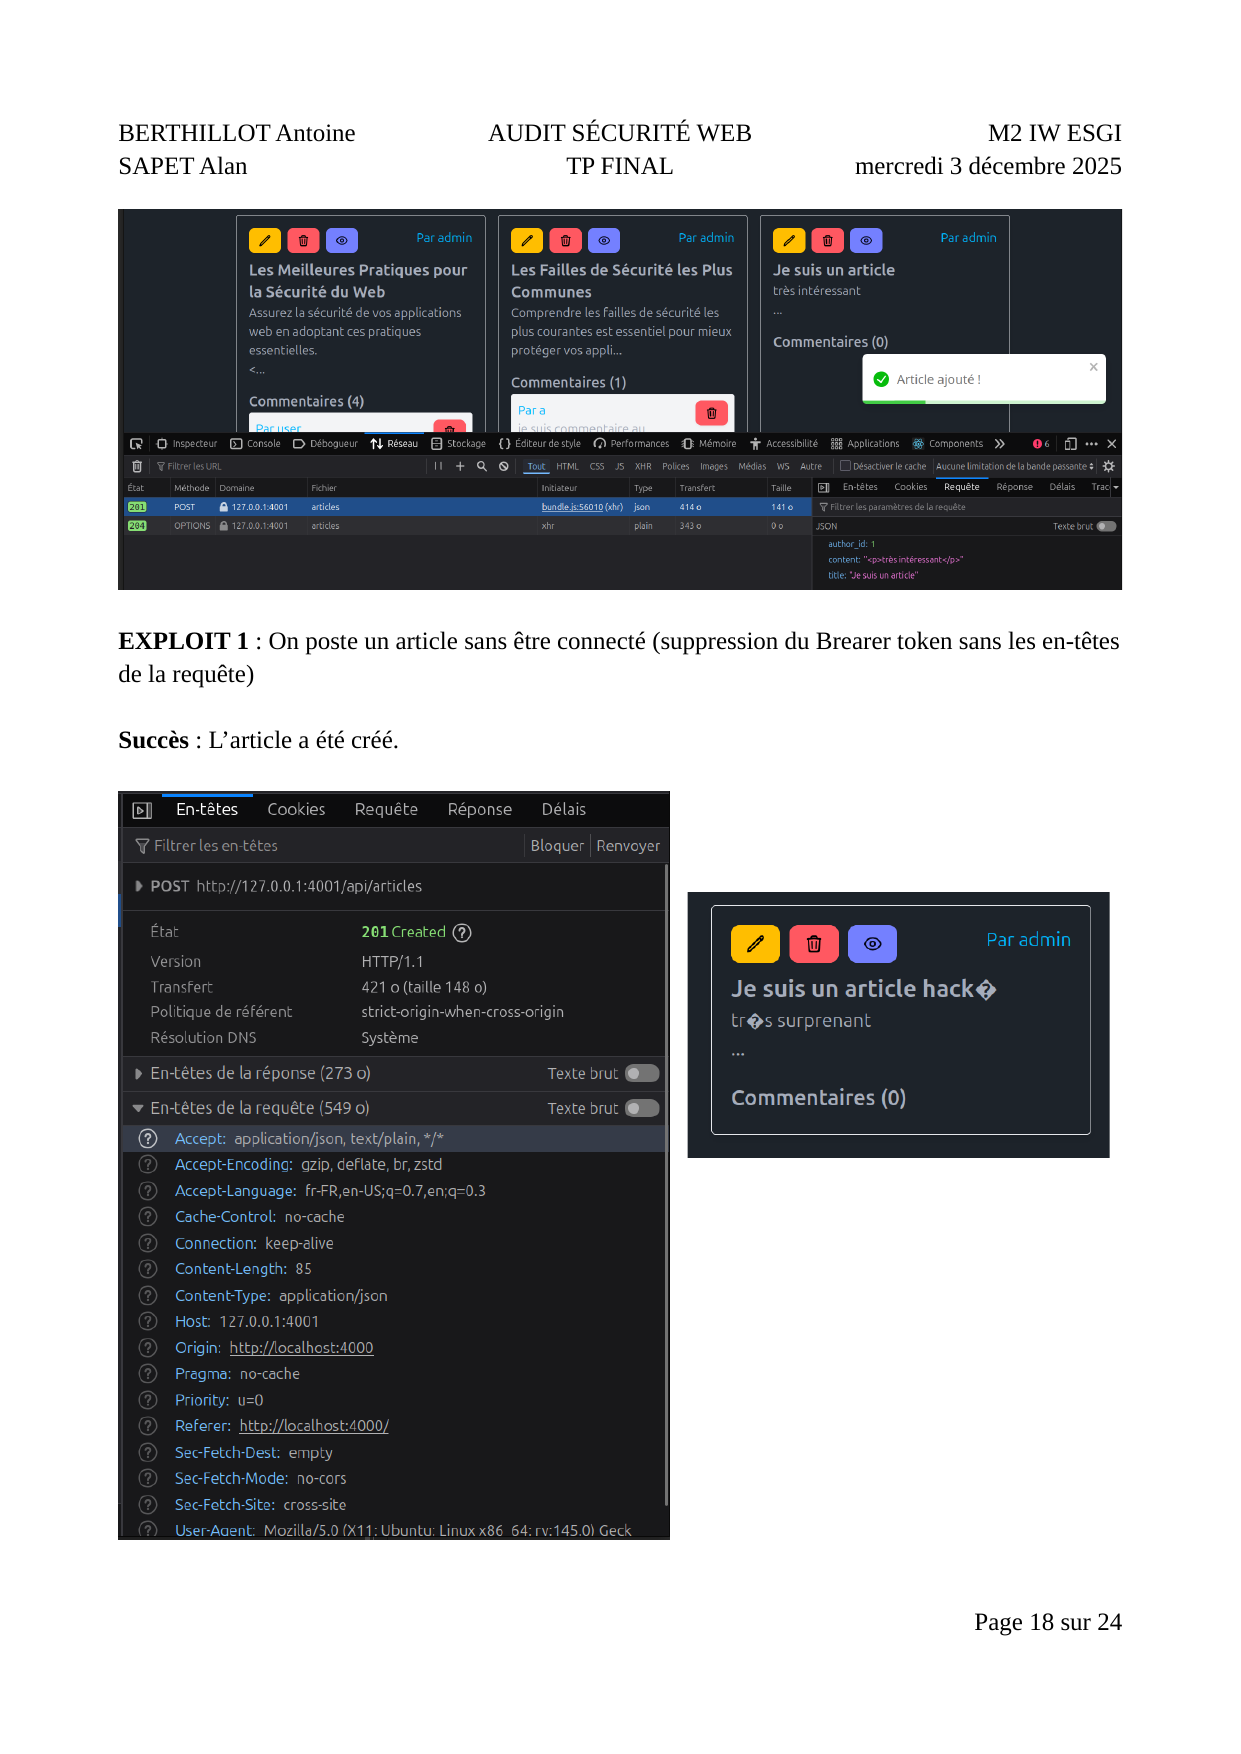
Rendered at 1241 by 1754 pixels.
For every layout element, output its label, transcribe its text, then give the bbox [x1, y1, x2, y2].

picture [687, 892, 1110, 1158]
picture [118, 791, 670, 1540]
text Succès : L’article a été créé. [118, 726, 1122, 754]
text EXPLOIT 1 : On poste un article sans être connecté (suppression du Brearer token sans les en-têtes de la requête) [118, 626, 1122, 688]
picture [118, 209, 1123, 590]
